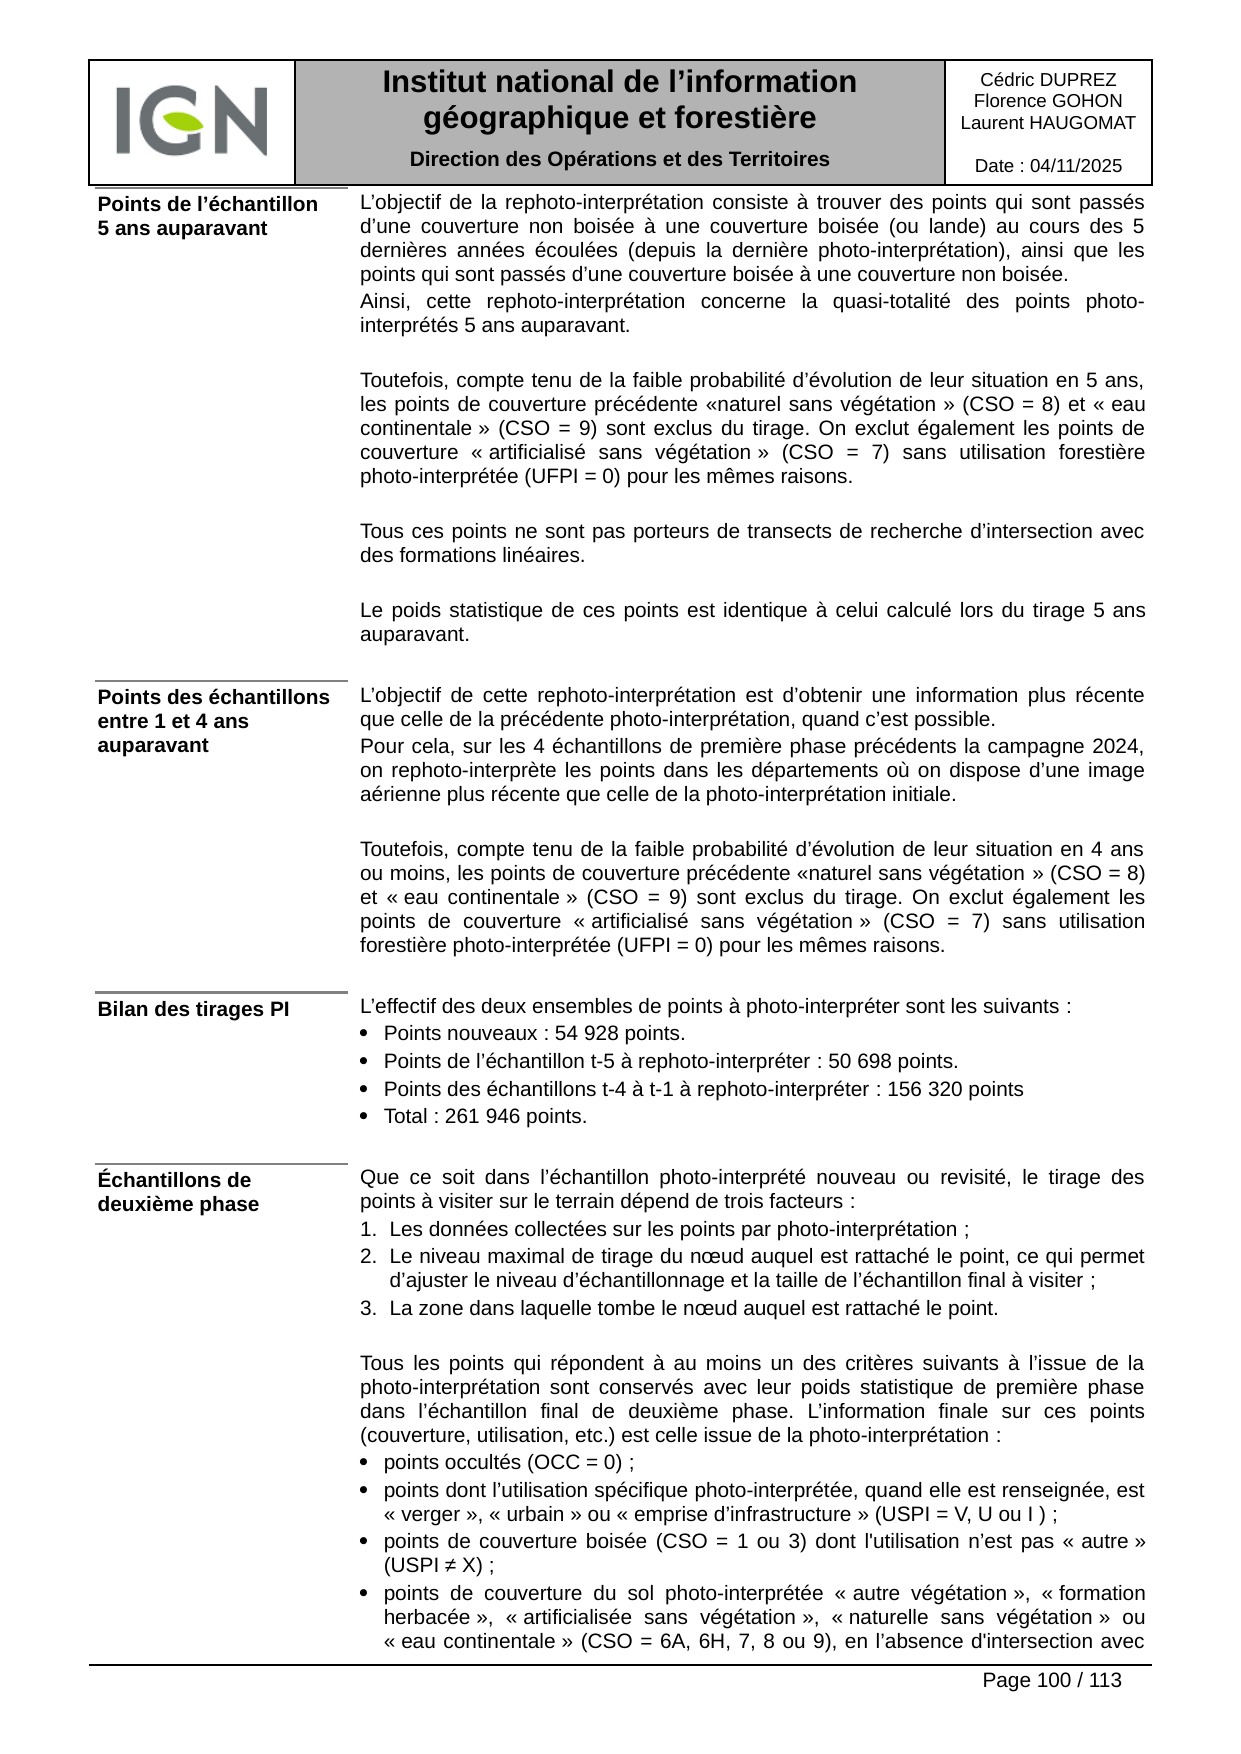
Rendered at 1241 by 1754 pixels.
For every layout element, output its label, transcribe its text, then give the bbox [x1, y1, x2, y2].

table_cell L’objectif de la rephoto-interprétation consiste à trouver des points qui sont passés d’une couverture non boisée à une couverture boisée (ou lande) au cours des 5 dernières années écoulées (depuis la dernière photo-interprétation), ainsi que les points qui sont passés d’une couverture boisée à une couverture non boisée. Ainsi, cette rephoto-interprétation concerne la quasi-totalité des points photo-interprétés 5 ans auparavant. Toutefois, compte tenu de la faible probabilité d’évolution de leur situation en 5 ans, les points de couverture précédente «naturel sans végétation » (CSO = 8) et « eau continentale » (CSO = 9) sont exclus du tirage. On exclut également les points de couverture « artificialisé sans végétation » (CSO = 7) sans utilisation forestière photo-interprétée (UFPI = 0) pour les mêmes raisons. Tous ces points ne sont pas porteurs de transects de recherche d’intersection avec des formations linéaires. Le poids statistique de ces points est identique à celui calculé lors du tirage 5 ans auparavant. [354, 186, 1152, 679]
table_cell Que ce soit dans l’échantillon photo-interprété nouveau ou revisité, le tirage des points à visiter sur le terrain dépend de trois facteurs : Les données collectées sur les points par photo-interprétation ; Le niveau maximal de tirage du nœud auquel est rattaché le point, ce qui permet d’ajuster le niveau d’échantillonnage et la taille de l’échantillon final à visiter ; La zone dans laquelle tombe le nœud auquel est rattaché le point. Tous les points qui répondent à au moins un des critères suivants à l’issue de la photo-interprétation sont conservés avec leur poids statistique de première phase dans l’échantillon final de deuxième phase. L’information finale sur ces points (couverture, utilisation, etc.) est celle issue de la photo-interprétation : points occultés (OCC = 0) ; points dont l’utilisation spécifique photo-interprétée, quand elle est renseignée, est « verger », « urbain » ou « emprise d’infrastructure » (USPI = V, U ou I ) ; points de couverture boisée (CSO = 1 ou 3) dont l'utilisation n’est pas « autre » (USPI ≠ X) ; points de couverture du sol photo-interprétée « autre végétation », « formation herbacée », « artificialisée sans végétation », « naturelle sans végétation » ou « eau continentale » (CSO = 6A, 6H, 7, 8 ou 9), en l’absence d'intersection avec [354, 1162, 1152, 1658]
table_cell Points des échantillons entre 1 et 4 ans auparavant [89, 679, 354, 990]
table_cell L’effectif des deux ensembles de points à photo-interpréter sont les suivants : Points nouveaux : 54 928 points. Points de l’échantillon t-5 à rephoto-interpréter : 50 698 points. Points des échantillons t-4 à t-1 à rephoto-interpréter : 156 320 points Total : 261 946 points. [354, 990, 1152, 1162]
table_cell Échantillons de deuxième phase [89, 1162, 354, 1658]
table_cell Points de l’échantillon 5 ans auparavant [89, 186, 354, 679]
table_cell Bilan des tirages PI [89, 990, 354, 1162]
picture [91, 62, 293, 180]
table_cell L’objectif de cette rephoto-interprétation est d’obtenir une information plus récente que celle de la précédente photo-interprétation, quand c’est possible. Pour cela, sur les 4 échantillons de première phase précédents la campagne 2024, on rephoto-interprète les points dans les départements où on dispose d’une image aérienne plus récente que celle de la photo-interprétation initiale. Toutefois, compte tenu de la faible probabilité d’évolution de leur situation en 4 ans ou moins, les points de couverture précédente «naturel sans végétation » (CSO = 8) et « eau continentale » (CSO = 9) sont exclus du tirage. On exclut également les points de couverture « artificialisé sans végétation » (CSO = 7) sans utilisation forestière photo-interprétée (UFPI = 0) pour les mêmes raisons. [354, 679, 1152, 990]
